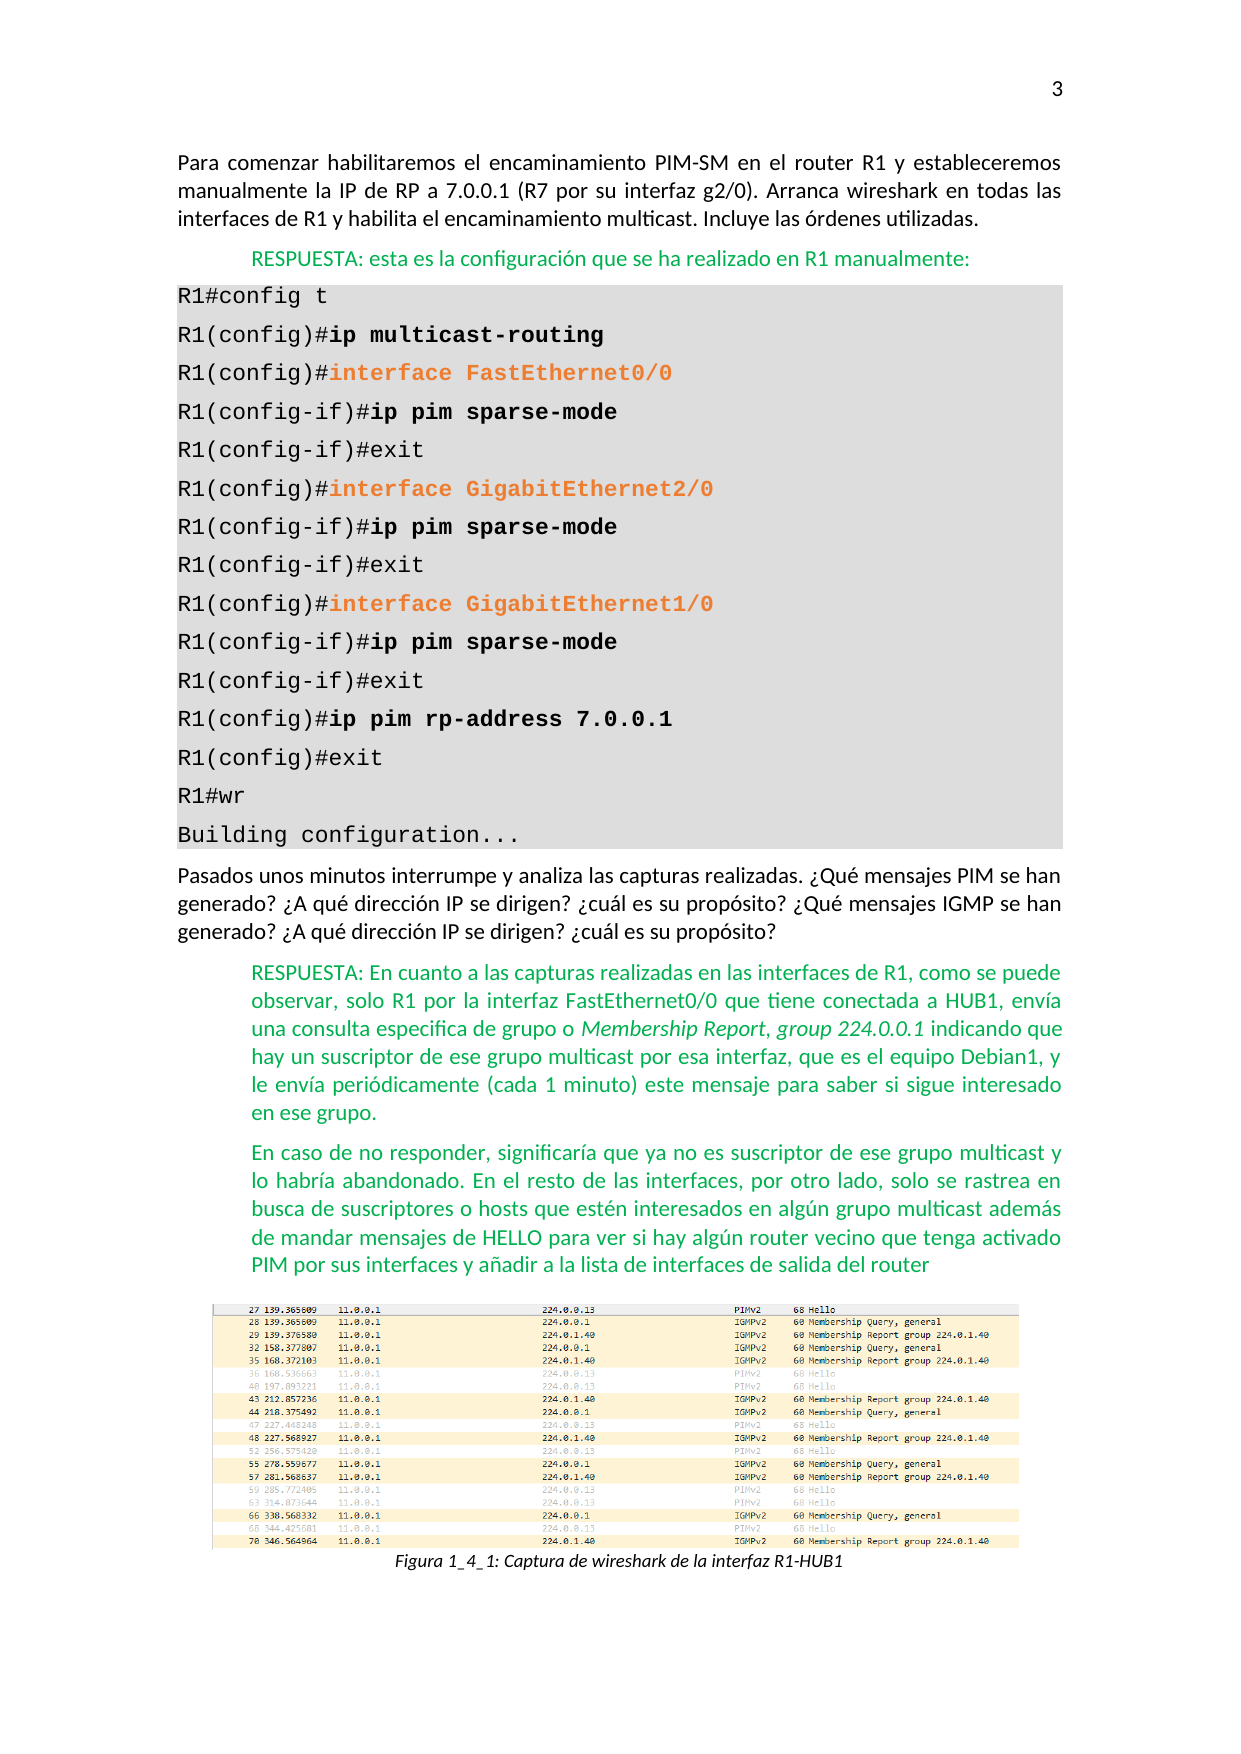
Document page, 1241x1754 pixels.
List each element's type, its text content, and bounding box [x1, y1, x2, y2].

text R1(config-if)#exit [177, 669, 1063, 695]
text R1(config-if)#ip pim sparse-mode [177, 400, 1063, 426]
text R1#config t [177, 285, 1063, 311]
text R1(config-if)#ip pim sparse-mode [177, 515, 1063, 541]
text R1(config-if)#exit [177, 438, 1063, 464]
text Figura 1_4_1: Captura de wireshark de la interfaz R1-HUB1 [177, 1291, 1063, 1572]
text R1(config)#ip pim rp-address 7.0.0.1 [177, 708, 1063, 733]
text R1(config)#ip multicast-routing [177, 323, 1063, 349]
text Para comenzar habilitaremos el encaminamiento PIM-SM en el router R1 y estableceremos manualmente la IP de RP a 7.0.0.1 (R7 por su interfaz g2/0). Arranca wireshark en todas las interfaces de R1 y habilita el encaminamiento multicast. Incluye las órdenes utilizadas. [177, 148, 1063, 232]
text R1#wr [177, 784, 1063, 810]
text RESPUESTA: En cuanto a las capturas realizadas en las interfaces de R1, como se puede observar, solo R1 por la interfaz FastEthernet0/0 que tiene conectada a HUB1, envía una consulta especifica de grupo o Membership Report, group 224.0.0.1 indicando que hay un suscriptor de ese grupo multicast por esa interfaz, que es el equipo Debian1, y le envía periódicamente (cada 1 minuto) este mensaje para saber si sigue interesado en ese grupo. [251, 958, 1063, 1126]
text R1(config)#interface GigabitEthernet1/0 [177, 592, 1063, 618]
text Building configuration... [177, 823, 1063, 849]
text R1(config)#exit [177, 746, 1063, 772]
text R1(config-if)#ip pim sparse-mode [177, 631, 1063, 657]
text R1(config)#interface GigabitEthernet2/0 [177, 477, 1063, 503]
text Pasados unos minutos interrumpe y analiza las capturas realizadas. ¿Qué mensajes PIM se han generado? ¿A qué dirección IP se dirigen? ¿cuál es su propósito? ¿Qué mensajes IGMP se han generado? ¿A qué dirección IP se dirigen? ¿cuál es su propósito? [177, 861, 1063, 945]
text R1(config)#interface FastEthernet0/0 [177, 362, 1063, 388]
text RESPUESTA: esta es la configuración que se ha realizado en R1 manualmente: [251, 244, 1063, 272]
text R1(config-if)#exit [177, 554, 1063, 580]
text En caso de no responder, significaría que ya no es suscriptor de ese grupo multicast y lo habría abandonado. En el resto de las interfaces, por otro lado, solo se rastrea en busca de suscriptores o hosts que estén interesados en algún grupo multicast además de mandar mensajes de HELLO para ver si hay algún router vecino que tenga activado PIM por sus interfaces y añadir a la lista de interfaces de salida del router [251, 1138, 1063, 1279]
